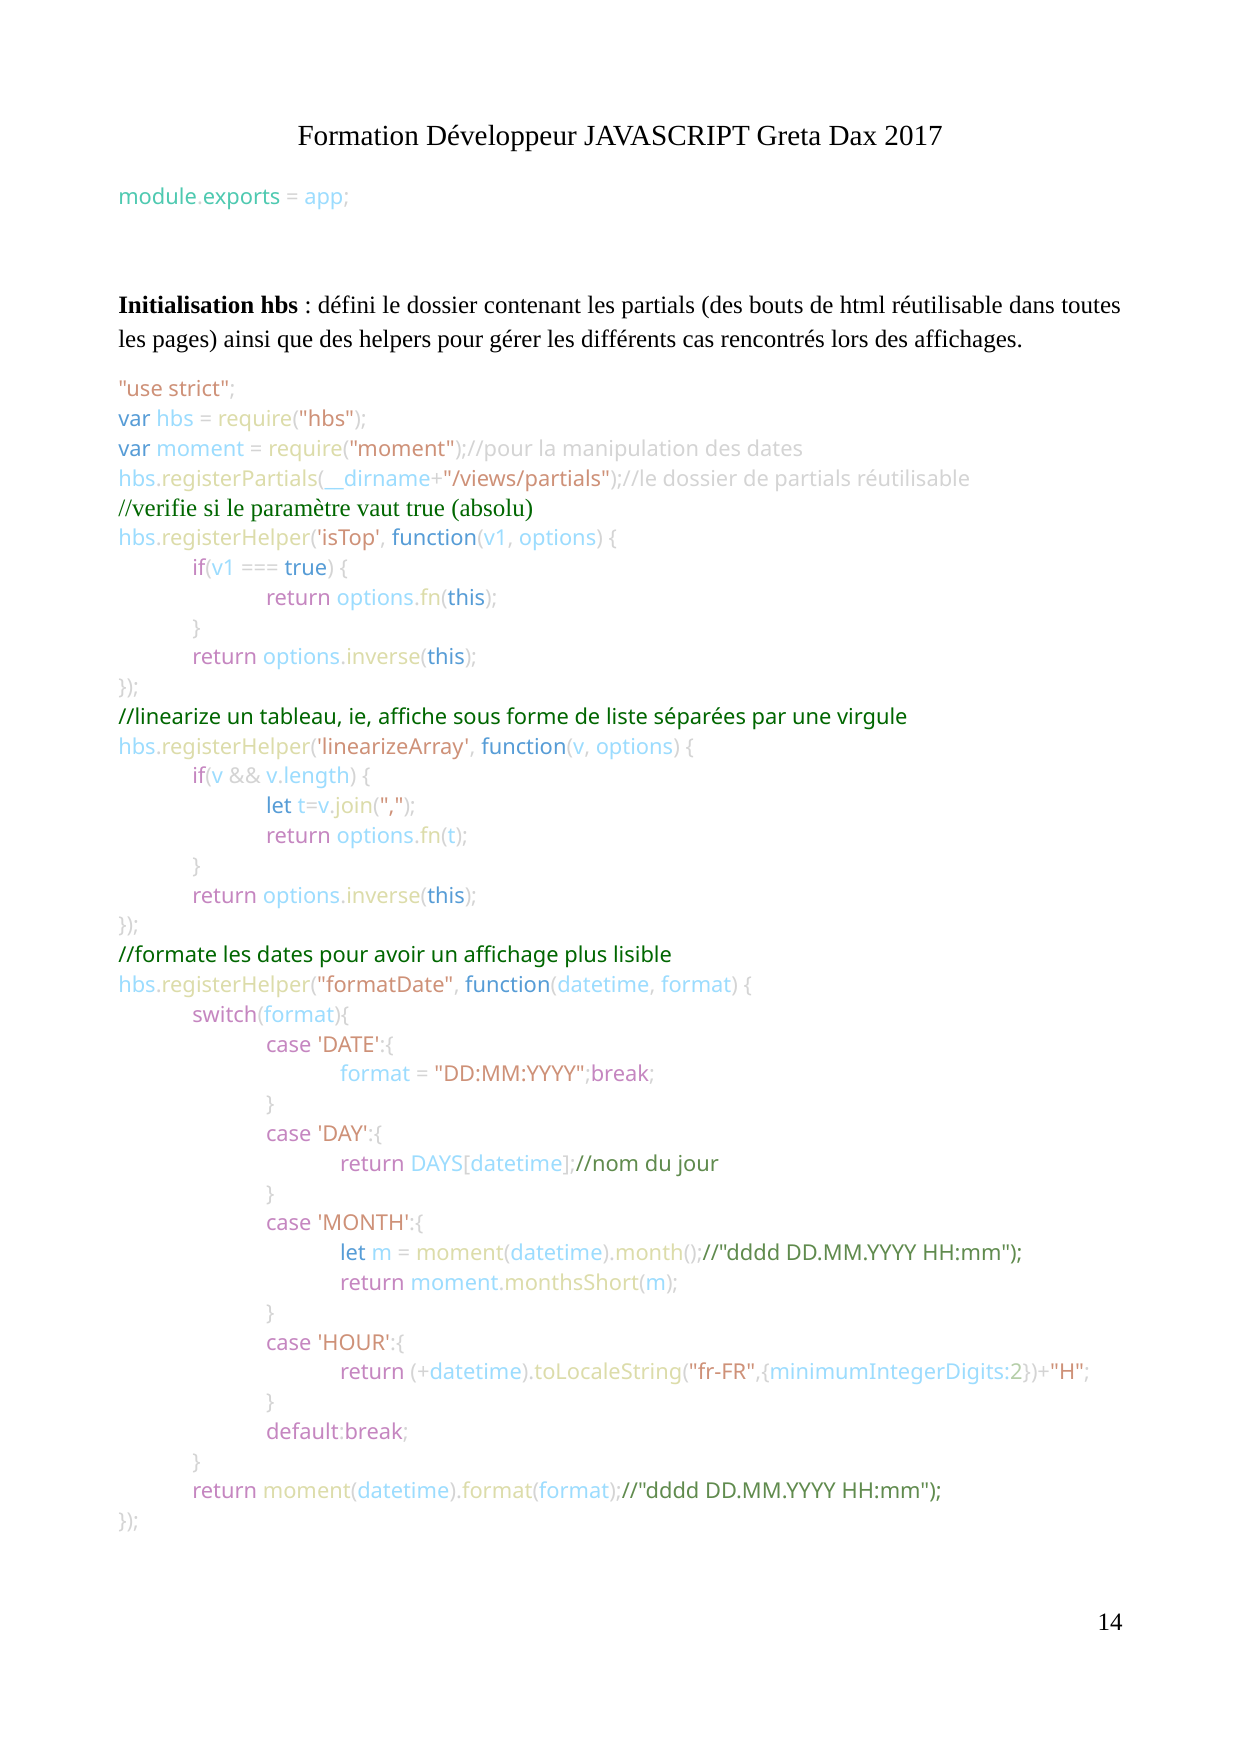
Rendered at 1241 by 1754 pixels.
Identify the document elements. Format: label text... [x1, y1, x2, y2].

text hbs.registerHelper('linearizeArray', function(v, options) { [118, 731, 1122, 761]
text module.exports = app; [118, 181, 1122, 211]
text format = "DD:MM:YYYY";break; [118, 1058, 1122, 1088]
text case 'MONTH':{ [118, 1207, 1122, 1237]
text Initialisation hbs : défini le dossier contenant les partials (des bouts de html réutilisable dans toutes les pages) ainsi que des helpers pour gérer les différents cas rencontrés lors des affichages. [118, 290, 1122, 353]
text }); [118, 671, 1122, 701]
text case 'DATE':{ [118, 1029, 1122, 1058]
text var hbs = require("hbs"); [118, 403, 1122, 433]
text } [118, 1297, 1122, 1327]
text } [118, 850, 1122, 880]
text //verifie si le paramètre vaut true (absolu) [118, 492, 1122, 522]
text return options.inverse(this); [118, 880, 1122, 909]
text return moment.monthsShort(m); [118, 1267, 1122, 1297]
text switch(format){ [118, 999, 1122, 1029]
text }); [118, 1505, 1122, 1535]
text return options.fn(t); [118, 820, 1122, 850]
text hbs.registerHelper('isTop', function(v1, options) { [118, 522, 1122, 552]
text //linearize un tableau, ie, affiche sous forme de liste séparées par une virgule [118, 701, 1122, 731]
text if(v1 === true) { [118, 552, 1122, 582]
text return DAYS[datetime];//nom du jour [118, 1148, 1122, 1178]
text default:break; [118, 1416, 1122, 1446]
text }); [118, 909, 1122, 939]
text } [118, 612, 1122, 641]
text let t=v.join(","); [118, 790, 1122, 820]
text } [118, 1088, 1122, 1118]
text hbs.registerPartials(__dirname+"/views/partials");//le dossier de partials réutilisable [118, 463, 1122, 492]
text return options.inverse(this); [118, 641, 1122, 671]
text } [118, 1386, 1122, 1416]
text var moment = require("moment");//pour la manipulation des dates [118, 433, 1122, 463]
text hbs.registerHelper("formatDate", function(datetime, format) { [118, 969, 1122, 999]
text } [118, 1178, 1122, 1207]
text if(v && v.length) { [118, 761, 1122, 790]
text "use strict"; [118, 373, 1122, 403]
text case 'HOUR':{ [118, 1327, 1122, 1356]
text //formate les dates pour avoir un affichage plus lisible [118, 939, 1122, 969]
text return (+datetime).toLocaleString("fr-FR",{minimumIntegerDigits:2})+"H"; [118, 1356, 1122, 1386]
text let m = moment(datetime).month();//"dddd DD.MM.YYYY HH:mm"); [118, 1237, 1122, 1267]
text case 'DAY':{ [118, 1118, 1122, 1148]
text return options.fn(this); [118, 582, 1122, 612]
text } [118, 1446, 1122, 1476]
text return moment(datetime).format(format);//"dddd DD.MM.YYYY HH:mm"); [118, 1476, 1122, 1505]
